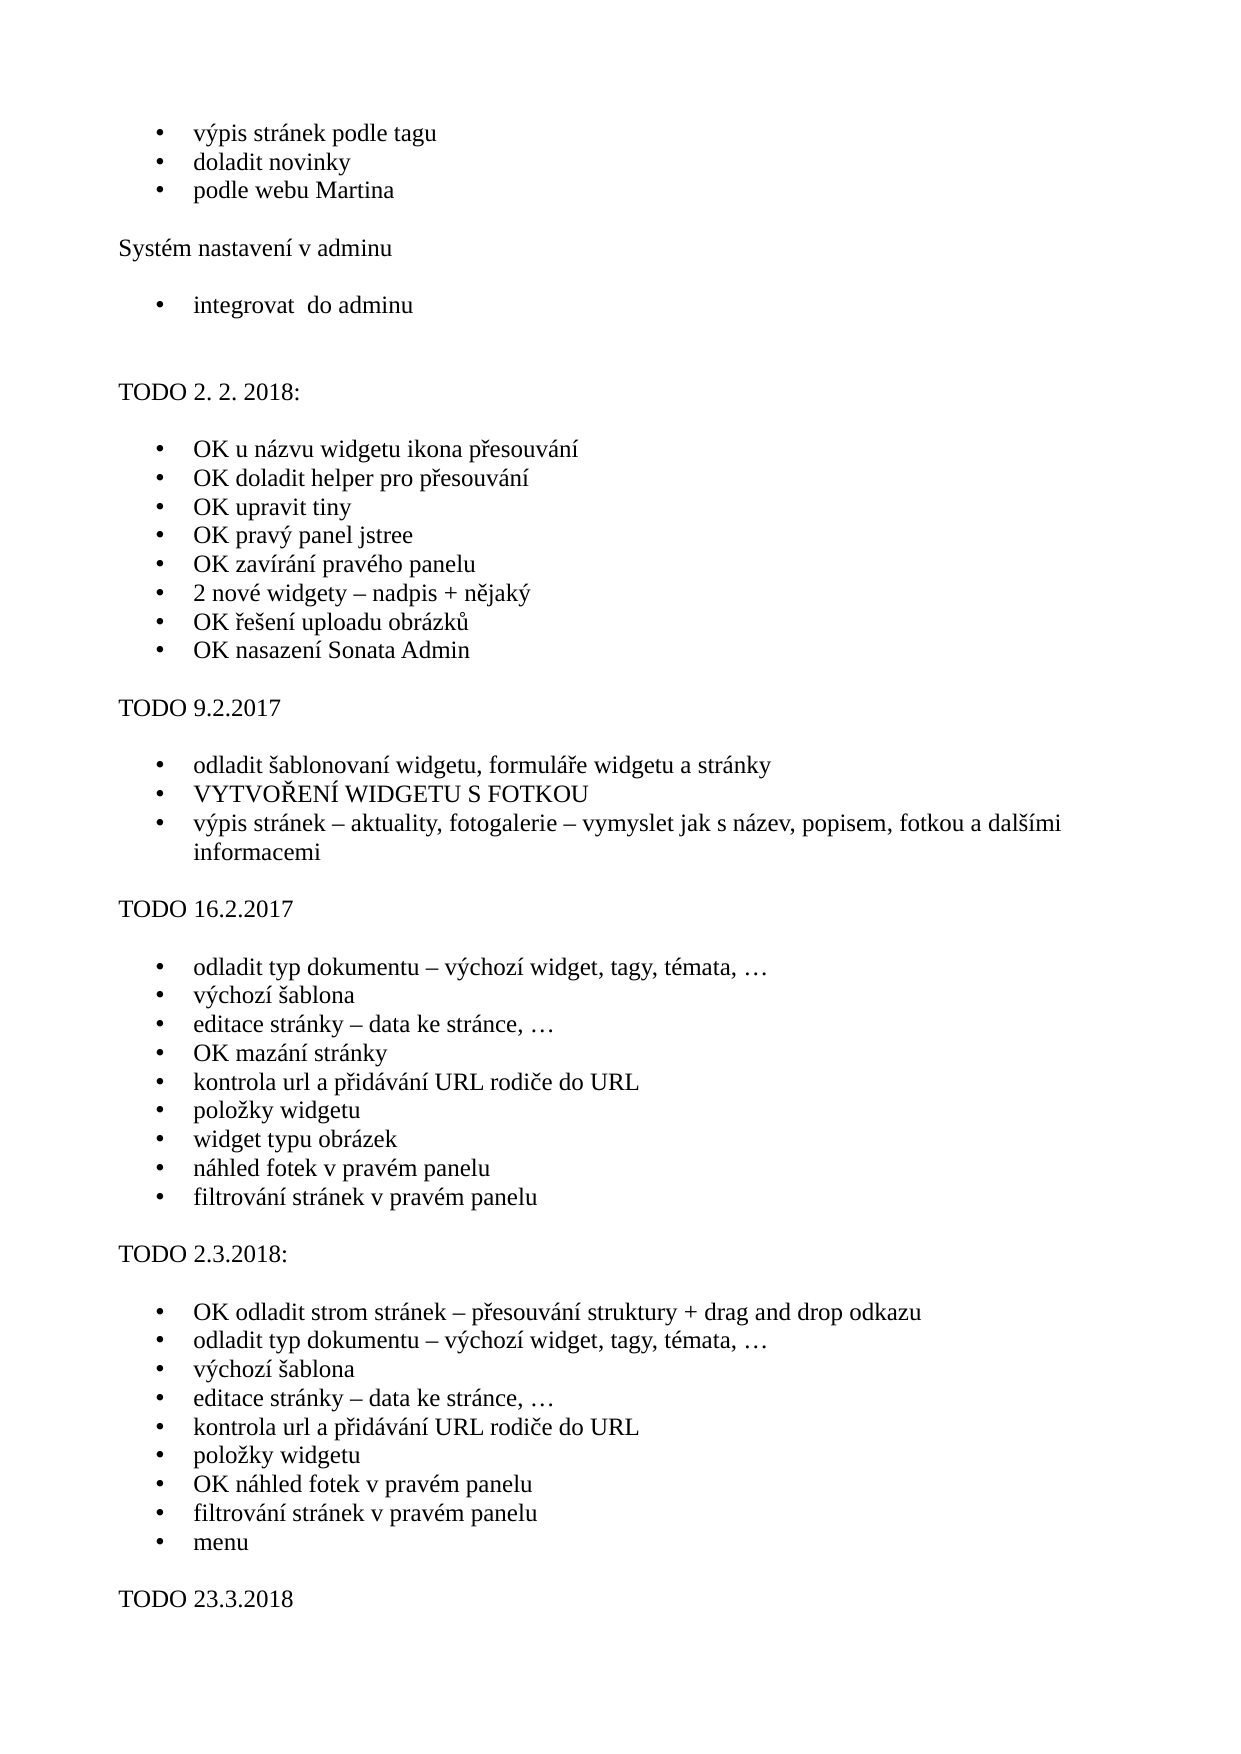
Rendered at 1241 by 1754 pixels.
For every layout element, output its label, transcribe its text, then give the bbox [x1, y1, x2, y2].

list OK mazání stránky [156, 1038, 1122, 1067]
list odladit typ dokumentu – výchozí widget, tagy, témata, … [156, 1326, 1122, 1354]
text TODO 16.2.2017 [118, 894, 1122, 923]
list odladit typ dokumentu – výchozí widget, tagy, témata, … [156, 952, 1122, 981]
list editace stránky – data ke stránce, … [156, 1009, 1122, 1038]
list OK odladit strom stránek – přesouvání struktury + drag and drop odkazu [156, 1297, 1122, 1326]
list OK náhled fotek v pravém panelu [156, 1469, 1122, 1498]
text Systém nastavení v adminu [118, 204, 1122, 262]
list podle webu Martina [156, 176, 1122, 204]
list VYTVOŘENÍ WIDGETU S FOTKOU [156, 779, 1122, 808]
list výchozí šablona [156, 1354, 1122, 1383]
list integrovat do adminu [156, 291, 1122, 319]
list widget typu obrázek [156, 1124, 1122, 1153]
list OK nasazení Sonata Admin [156, 636, 1122, 664]
text TODO 2.3.2018: [118, 1239, 1122, 1297]
list položky widgetu [156, 1441, 1122, 1469]
list náhled fotek v pravém panelu [156, 1153, 1122, 1182]
list položky widgetu [156, 1096, 1122, 1124]
list OK doladit helper pro přesouvání [156, 463, 1122, 492]
list menu [156, 1527, 1122, 1556]
list kontrola url a přidávání URL rodiče do URL [156, 1412, 1122, 1441]
text TODO 23.3.2018 [118, 1584, 1122, 1613]
list filtrování stránek v pravém panelu [156, 1498, 1122, 1527]
list OK řešení uploadu obrázků [156, 607, 1122, 636]
text TODO 9.2.2017 [118, 693, 1122, 722]
list OK pravý panel jstree [156, 521, 1122, 549]
list 2 nové widgety – nadpis + nějaký [156, 578, 1122, 607]
list OK upravit tiny [156, 492, 1122, 521]
list výpis stránek podle tagu [156, 118, 1122, 147]
list výchozí šablona [156, 981, 1122, 1009]
list OK zavírání pravého panelu [156, 549, 1122, 578]
list doladit novinky [156, 147, 1122, 176]
list editace stránky – data ke stránce, … [156, 1383, 1122, 1412]
list výpis stránek – aktuality, fotogalerie – vymyslet jak s název, popisem, fotkou a dalšími informacemi [156, 808, 1122, 866]
list odladit šablonovaní widgetu, formuláře widgetu a stránky [156, 751, 1122, 779]
list kontrola url a přidávání URL rodiče do URL [156, 1067, 1122, 1096]
list OK u názvu widgetu ikona přesouvání [156, 434, 1122, 463]
text TODO 2. 2. 2018: [118, 377, 1122, 406]
list filtrování stránek v pravém panelu [156, 1182, 1122, 1211]
